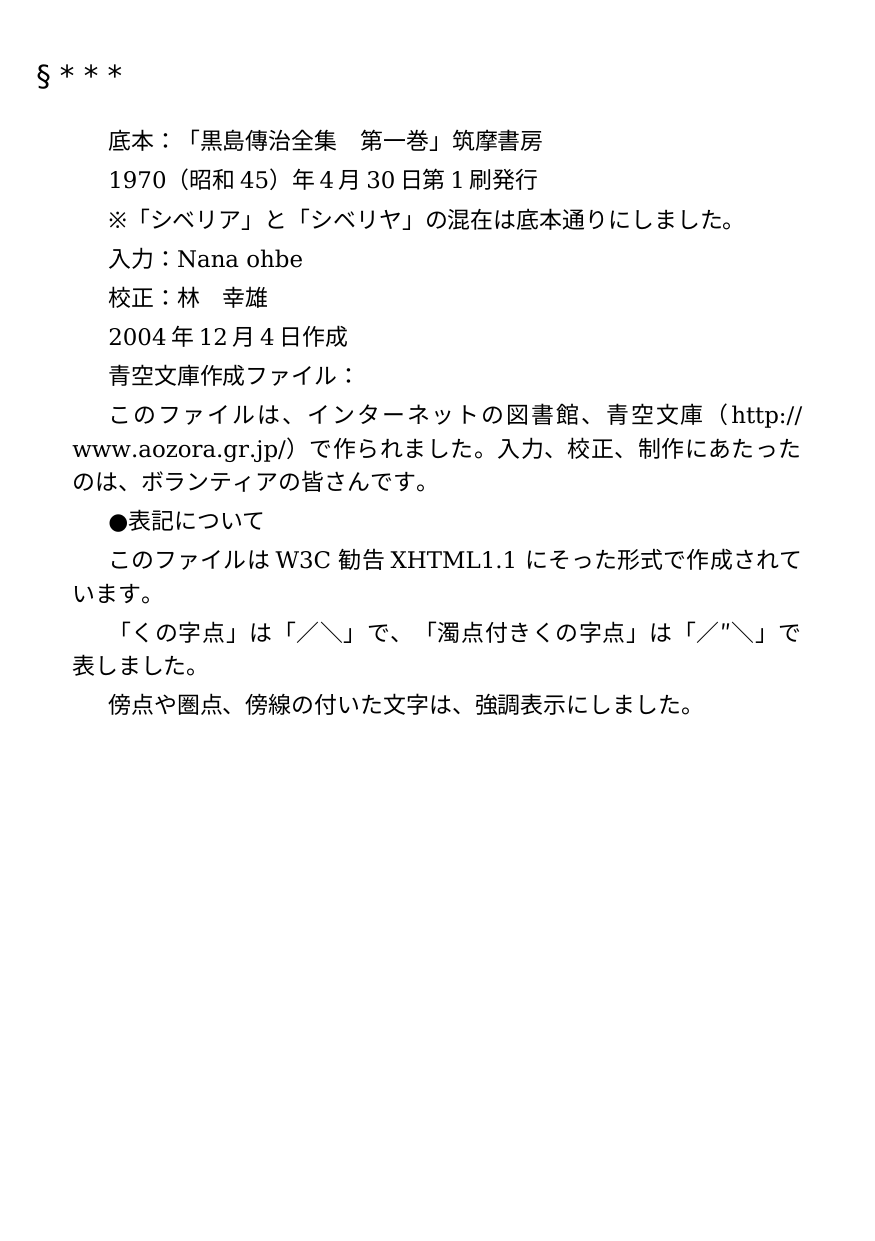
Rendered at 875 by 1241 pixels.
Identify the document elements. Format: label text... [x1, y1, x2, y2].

text 校正：林 幸雄 [72, 280, 802, 313]
subtitle § * * * [36, 60, 838, 94]
text このファイルは、インターネットの図書館、青空文庫（http://www.aozora.gr.jp/）で作られました。入力、校正、制作にあたったのは、ボランティアの皆さんです。 [72, 397, 802, 497]
text 「くの字点」は「／＼」で、「濁点付きくの字点」は「／″＼」で表しました。 [72, 614, 802, 681]
text 入力：Nana ohbe [72, 241, 802, 274]
text 青空文庫作成ファイル： [72, 358, 802, 391]
text このファイルは W3C 勧告 XHTML1.1 にそった形式で作成されています。 [72, 542, 802, 609]
text 傍点や圏点、傍線の付いた文字は、強調表示にしました。 [72, 687, 802, 720]
text 1970（昭和45）年4月30日第1刷発行 [72, 162, 802, 196]
text ●表記について [72, 503, 802, 536]
text ※「シベリア」と「シベリヤ」の混在は底本通りにしました。 [72, 202, 802, 235]
text 2004年12月4日作成 [72, 319, 802, 352]
text 底本：「黒島傳治全集 第一巻」筑摩書房 [72, 123, 802, 156]
